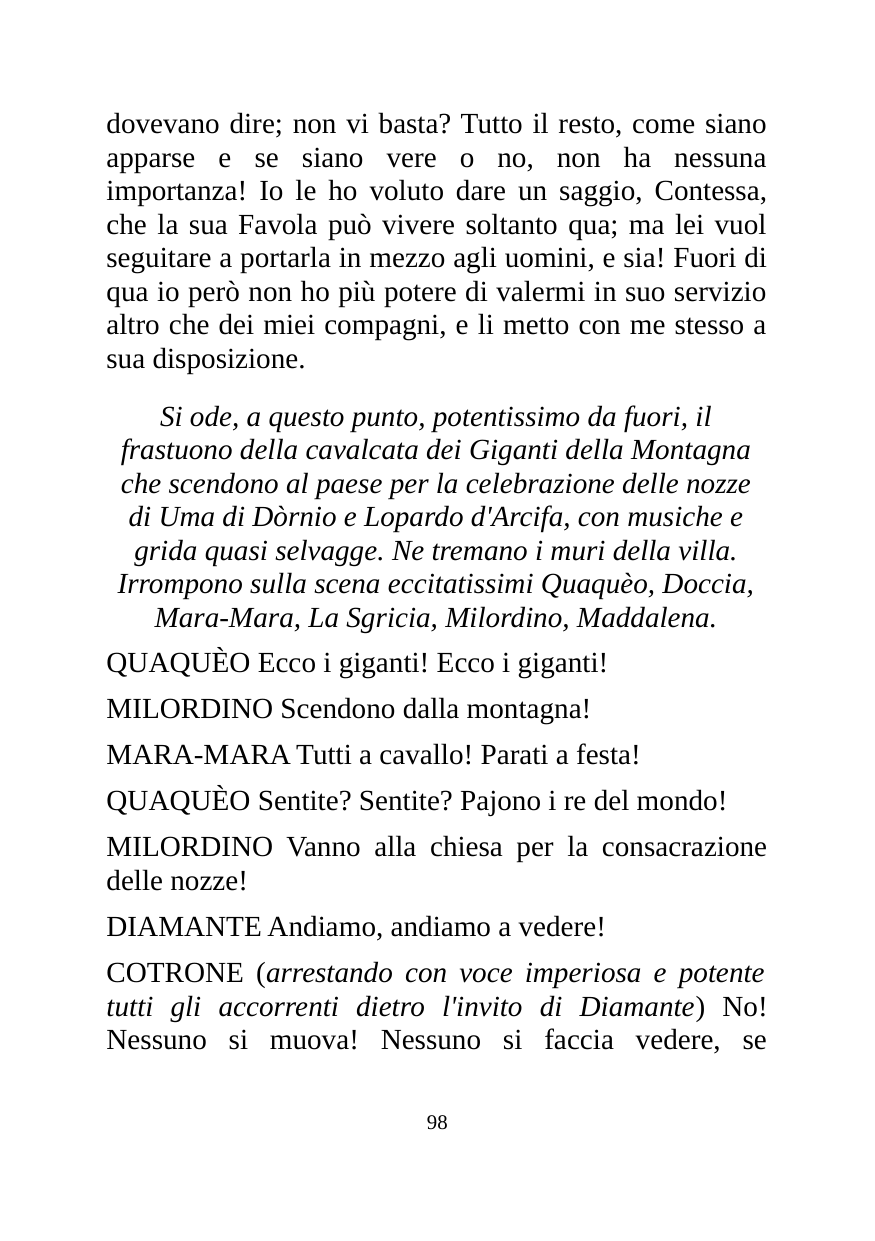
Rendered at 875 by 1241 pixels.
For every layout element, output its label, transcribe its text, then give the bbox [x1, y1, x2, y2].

text QUAQUÈO Ecco i giganti! Ecco i giganti! [106, 645, 768, 679]
text Si ode, a questo punto, potentissimo da fuori, il frastuono della cavalcata dei Giganti della Montagna che scendono al paese per la celebrazione delle nozze di Uma di Dòrnio e Lopardo d'Arcifa, con musiche e grida quasi selvagge. Ne tremano i muri della villa. Irrompono sulla scena eccitatissimi Quaquèo, Doccia, Mara-Mara, La Sgricia, Milordino, Maddalena. [106, 399, 768, 634]
text COTRONE (arrestando con voce imperiosa e potente tutti gli accorrenti dietro l'invito di Diamante) No! Nessuno si muova! Nessuno si faccia vedere, se [106, 955, 768, 1056]
text MARA-MARA Tutti a cavallo! Parati a festa! [106, 737, 768, 771]
text QUAQUÈO Sentite? Sentite? Pajono i re del mondo! [106, 783, 768, 817]
text dovevano dire; non vi basta? Tutto il resto, come siano apparse e se siano vere o no, non ha nessuna importanza! Io le ho voluto dare un saggio, Contessa, che la sua Favola può vivere soltanto qua; ma lei vuol seguitare a portarla in mezzo agli uomini, e sia! Fuori di qua io però non ho più potere di valermi in suo servizio altro che dei miei compagni, e li metto con me stesso a sua disposizione. [106, 106, 768, 374]
text DIAMANTE Andiamo, andiamo a vedere! [106, 909, 768, 943]
text MILORDINO Scendono dalla montagna! [106, 691, 768, 725]
text MILORDINO Vanno alla chiesa per la consacrazione delle nozze! [106, 829, 768, 897]
